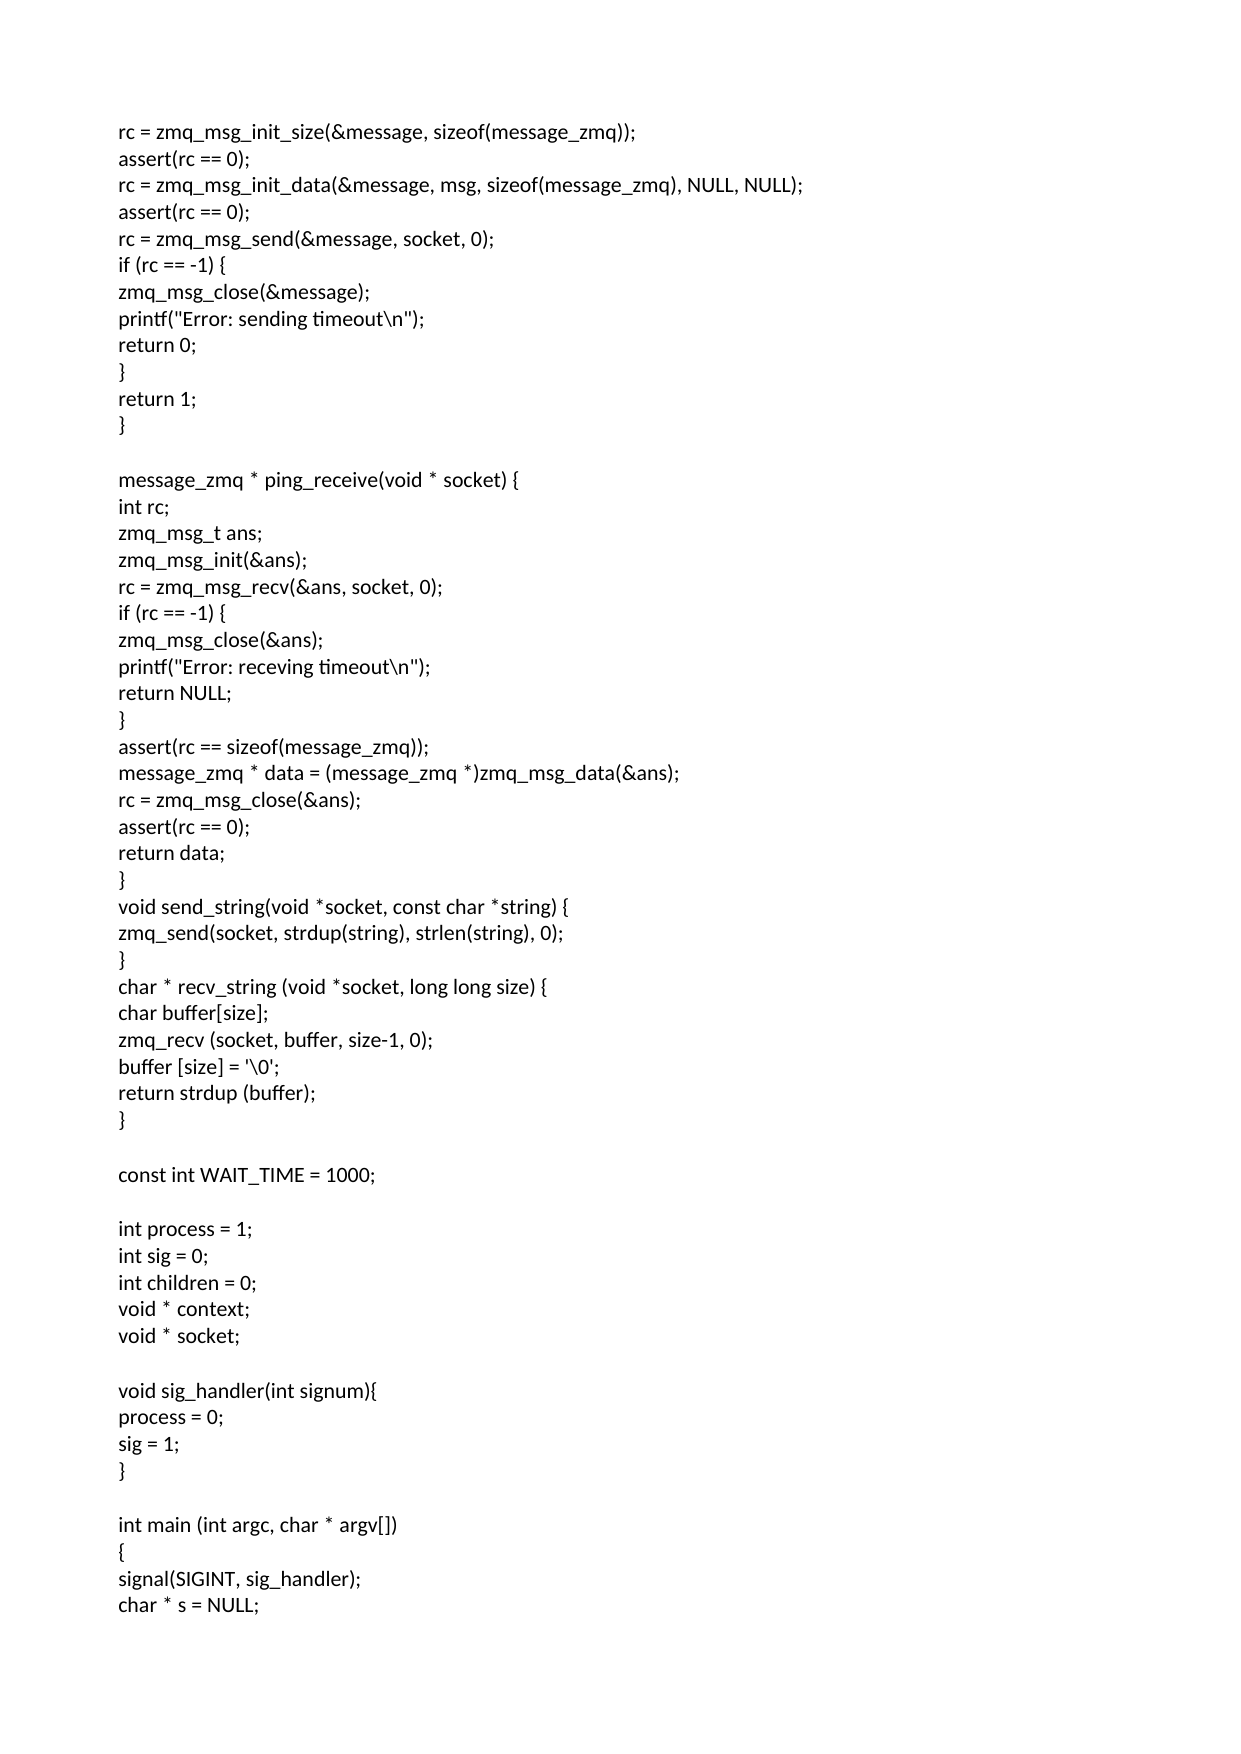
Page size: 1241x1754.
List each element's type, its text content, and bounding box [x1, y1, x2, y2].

text return NULL; [118, 679, 1122, 706]
text assert(rc == 0); [118, 145, 1122, 171]
text return 0; [118, 331, 1122, 358]
text assert(rc == 0); [118, 198, 1122, 225]
text rc = zmq_msg_recv(&ans, socket, 0); [118, 573, 1122, 599]
text assert(rc == sizeof(message_zmq)); [118, 733, 1122, 759]
text message_zmq * data = (message_zmq *)zmq_msg_data(&ans); [118, 759, 1122, 786]
text } [118, 358, 1122, 385]
text int children = 0; [118, 1269, 1122, 1296]
text rc = zmq_msg_send(&message, socket, 0); [118, 225, 1122, 251]
text } [118, 1457, 1122, 1483]
text void send_string(void *socket, const char *string) { [118, 893, 1122, 919]
text void * context; [118, 1296, 1122, 1322]
text printf("Error: receving timeout\n"); [118, 653, 1122, 679]
text char * recv_string (void *socket, long long size) { [118, 973, 1122, 999]
text const int WAIT_TIME = 1000; [118, 1161, 1122, 1187]
text } [118, 1106, 1122, 1133]
text char * s = NULL; [118, 1592, 1122, 1618]
text return data; [118, 839, 1122, 866]
text return strdup (buffer); [118, 1079, 1122, 1106]
text buffer [size] = '\0'; [118, 1053, 1122, 1079]
text zmq_msg_close(&message); [118, 278, 1122, 305]
text char buffer[size]; [118, 999, 1122, 1026]
text zmq_msg_close(&ans); [118, 626, 1122, 653]
text printf("Error: sending timeout\n"); [118, 305, 1122, 331]
text signal(SIGINT, sig_handler); [118, 1565, 1122, 1592]
text int process = 1; [118, 1216, 1122, 1242]
text } [118, 411, 1122, 438]
text rc = zmq_msg_close(&ans); [118, 786, 1122, 813]
text } [118, 706, 1122, 733]
text zmq_msg_t ans; [118, 519, 1122, 546]
text if (rc == -1) { [118, 251, 1122, 278]
text rc = zmq_msg_init_size(&message, sizeof(message_zmq)); [118, 118, 1122, 145]
text sig = 1; [118, 1430, 1122, 1457]
text void sig_handler(int signum){ [118, 1377, 1122, 1403]
text assert(rc == 0); [118, 813, 1122, 839]
text zmq_send(socket, strdup(string), strlen(string), 0); [118, 919, 1122, 946]
text return 1; [118, 385, 1122, 411]
text } [118, 946, 1122, 973]
text rc = zmq_msg_init_data(&message, msg, sizeof(message_zmq), NULL, NULL); [118, 171, 1122, 198]
text int main (int argc, char * argv[]) [118, 1512, 1122, 1538]
text int rc; [118, 493, 1122, 519]
text void * socket; [118, 1322, 1122, 1349]
text zmq_recv (socket, buffer, size-1, 0); [118, 1026, 1122, 1053]
text zmq_msg_init(&ans); [118, 546, 1122, 573]
text if (rc == -1) { [118, 599, 1122, 626]
text message_zmq * ping_receive(void * socket) { [118, 466, 1122, 493]
text process = 0; [118, 1403, 1122, 1430]
text } [118, 866, 1122, 893]
text int sig = 0; [118, 1242, 1122, 1269]
text { [118, 1538, 1122, 1565]
